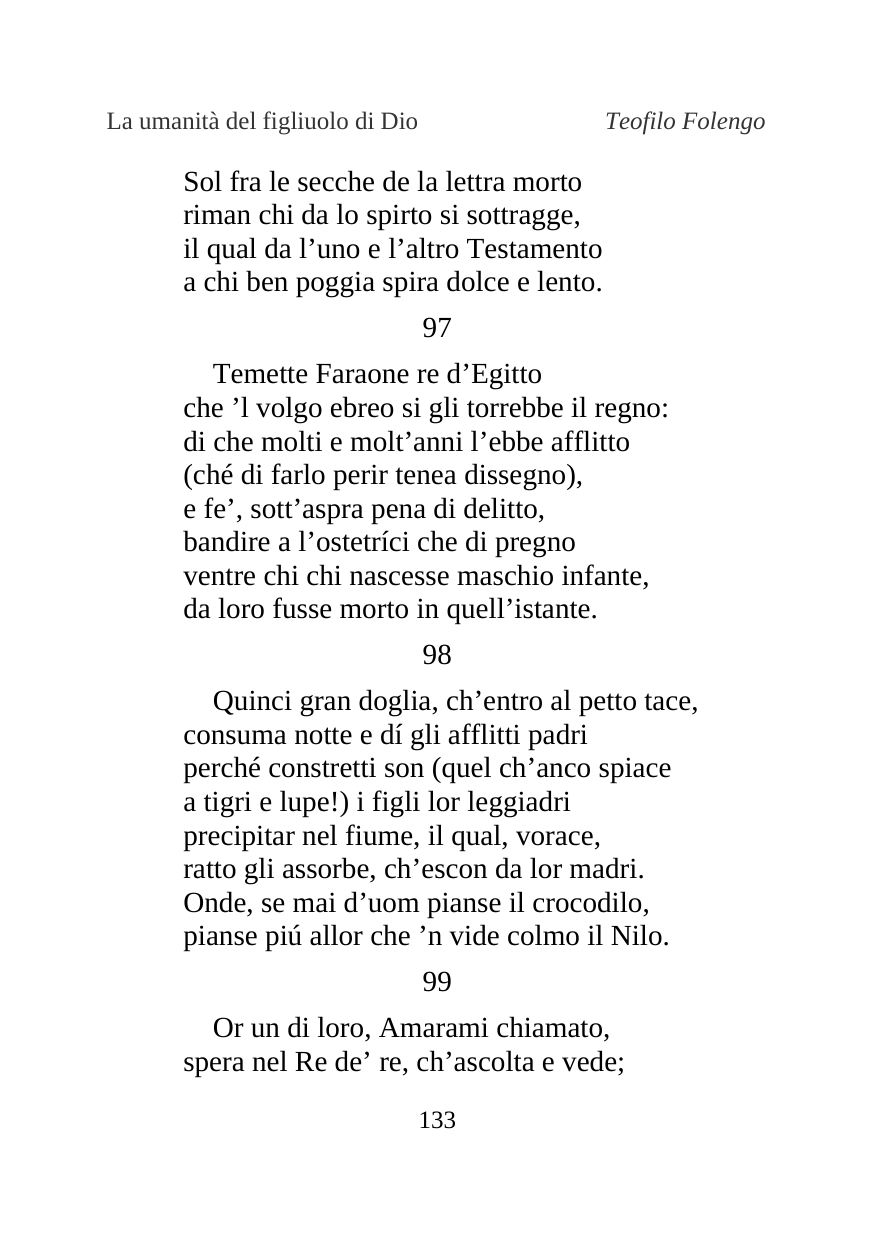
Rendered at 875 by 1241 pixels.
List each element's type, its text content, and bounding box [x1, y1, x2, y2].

text Or un di loro, Amarami chiamato, spera nel Re de’ re, ch’ascolta e vede; [183, 1010, 768, 1077]
text Temette Faraone re d’Egitto che ’l volgo ebreo si gli torrebbe il regno: di che molti e molt’anni l’ebbe afflitto (ché di farlo perir tenea dissegno), e fe’, sott’aspra pena di delitto, bandire a l’ostetríci che di pregno ventre chi chi nascesse maschio infante, da loro fusse morto in quell’istante. [183, 357, 768, 625]
text 99 [106, 964, 768, 998]
text Quinci gran doglia, ch’entro al petto tace, consuma notte e dí gli afflitti padri perché constretti son (quel ch’anco spiace a tigri e lupe!) i figli lor leggiadri precipitar nel fiume, il qual, vorace, ratto gli assorbe, ch’escon da lor madri. Onde, se mai d’uom pianse il crocodilo, pianse piú allor che ’n vide colmo il Nilo. [183, 683, 768, 952]
text 98 [106, 637, 768, 671]
text Sol fra le secche de la lettra morto riman chi da lo spirto si sottragge, il qual da l’uno e l’altro Testamento a chi ben poggia spira dolce e lento. [183, 164, 768, 298]
text 97 [106, 311, 768, 344]
